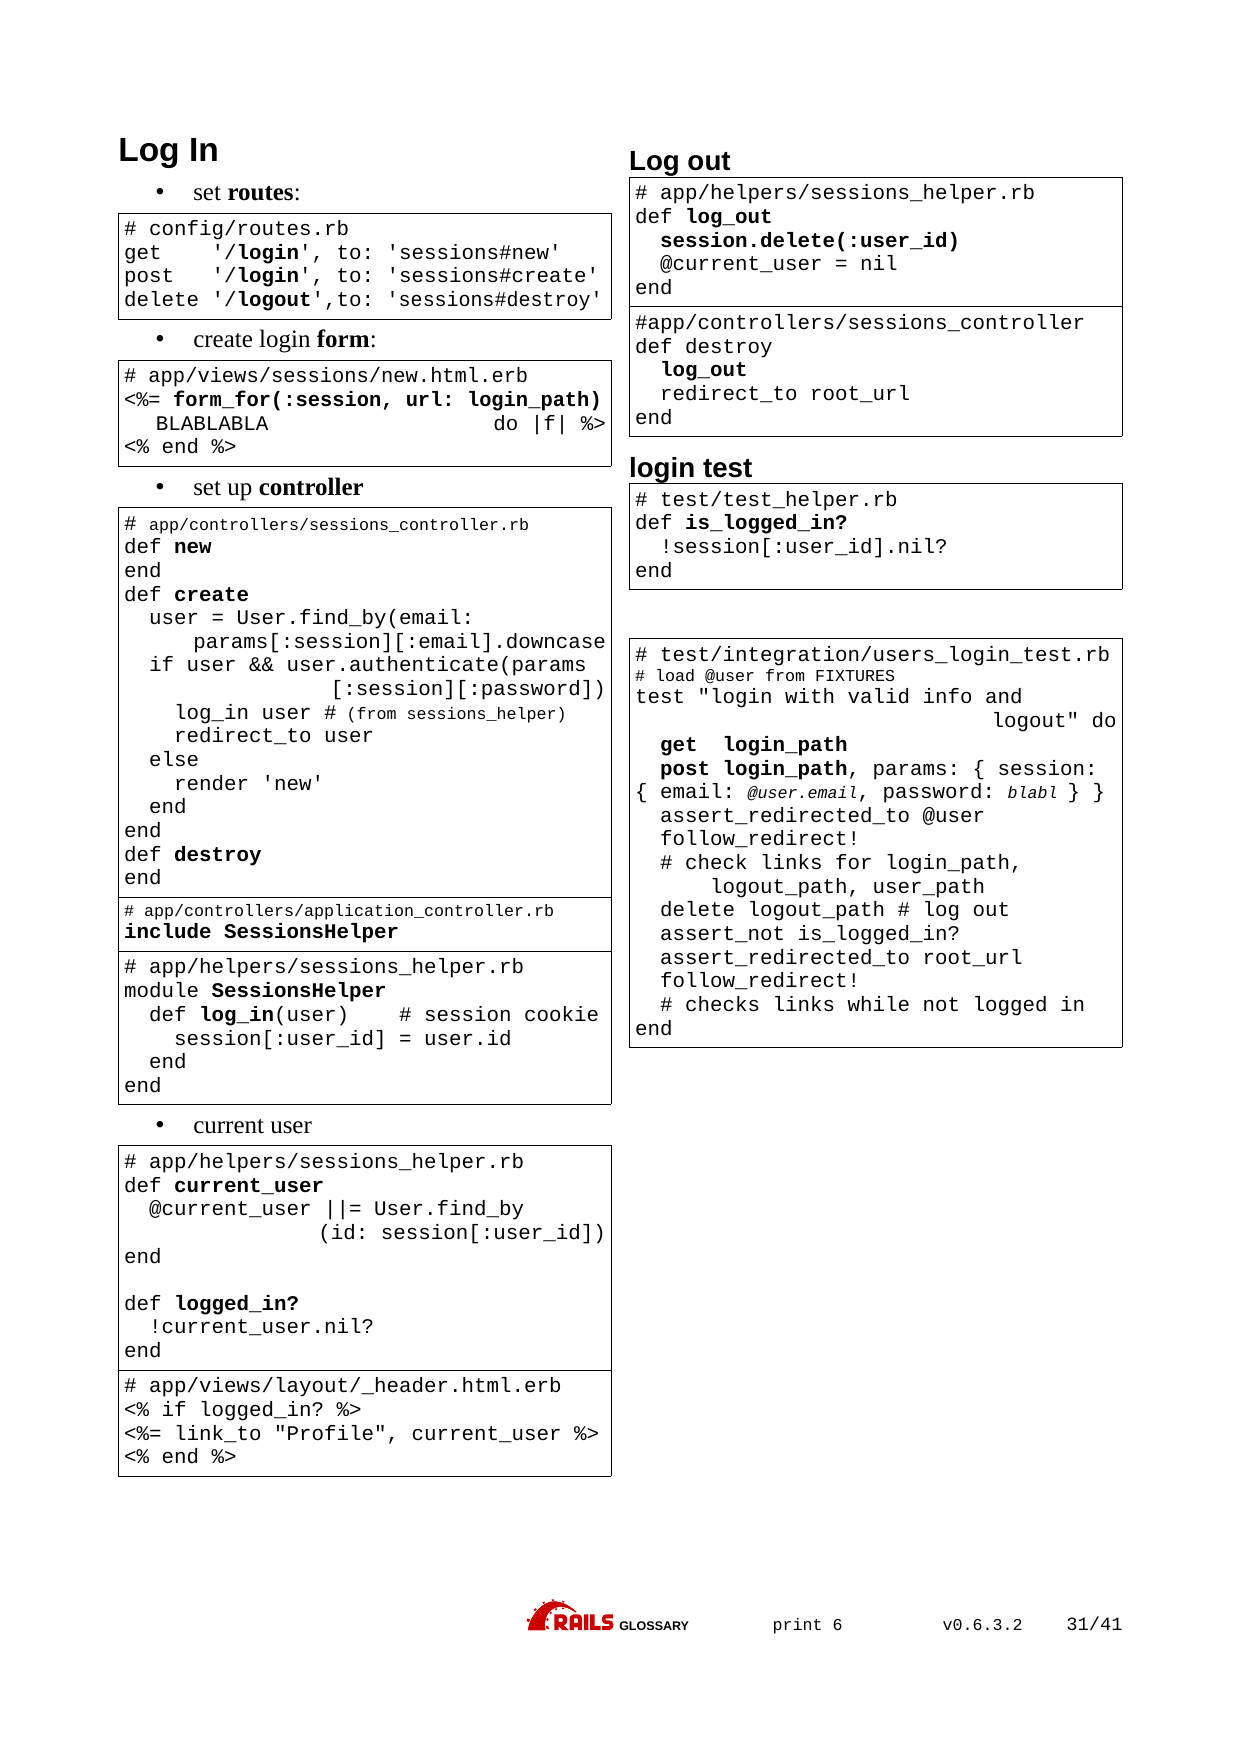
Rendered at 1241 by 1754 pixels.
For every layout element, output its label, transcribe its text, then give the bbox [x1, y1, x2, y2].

table_cell # app/views/layout/_header.html.erb <% if logged_in? %> <%= link_to "Profile", current_user %> <% end %> [119, 1371, 611, 1476]
table_header # test/integration/users_login_test.rb # load @user from FIXTURES test "login with valid info and logout" do get login_path post login_path, params: { session: { email: @user.email, password: blabl } } assert_redirected_to @user follow_redirect! # check links for login_path, logout_path, user_path delete logout_path # log out assert_not is_logged_in? assert_redirected_to root_url follow_redirect! # checks links while not logged in end [630, 639, 1122, 1047]
table_cell #app/controllers/sessions_controller def destroy log_out redirect_to root_url end [630, 307, 1122, 436]
table_header # app/controllers/sessions_controller.rb def new end def create user = User.find_by(email: params[:session][:email].downcase if user && user.authenticate(params [:session][:password]) log_in user # (from sessions_helper) redirect_to user else render 'new' end end def destroy end [119, 508, 611, 897]
table_header # app/views/sessions/new.html.erb <%= form_for(:session, url: login_path) BLABLABLA do |f| %> <% end %> [119, 361, 611, 466]
subtitle login test [629, 451, 1122, 483]
list set up controller [156, 472, 611, 501]
list set routes: [156, 177, 611, 206]
table_header # app/helpers/sessions_helper.rb def log_out session.delete(:user_id) @current_user = nil end [630, 178, 1122, 306]
subtitle Log In [118, 130, 611, 168]
table_cell # app/controllers/application_controller.rb include SessionsHelper [119, 898, 611, 951]
table_header # config/routes.rb get '/login', to: 'sessions#new' post '/login', to: 'sessions#create' delete '/logout',to: 'sessions#destroy' [119, 214, 611, 318]
table_header # app/helpers/sessions_helper.rb def current_user @current_user ||= User.find_by (id: session[:user_id]) end def logged_in? !current_user.nil? end [119, 1146, 611, 1369]
table_header # test/test_helper.rb def is_logged_in? !session[:user_id].nil? end [630, 484, 1122, 589]
list current user [156, 1110, 611, 1139]
table_cell # app/helpers/sessions_helper.rb module SessionsHelper def log_in(user) # session cookie session[:user_id] = user.id end end [119, 952, 611, 1104]
list create login form: [156, 324, 611, 353]
subtitle Log out [629, 145, 1122, 177]
